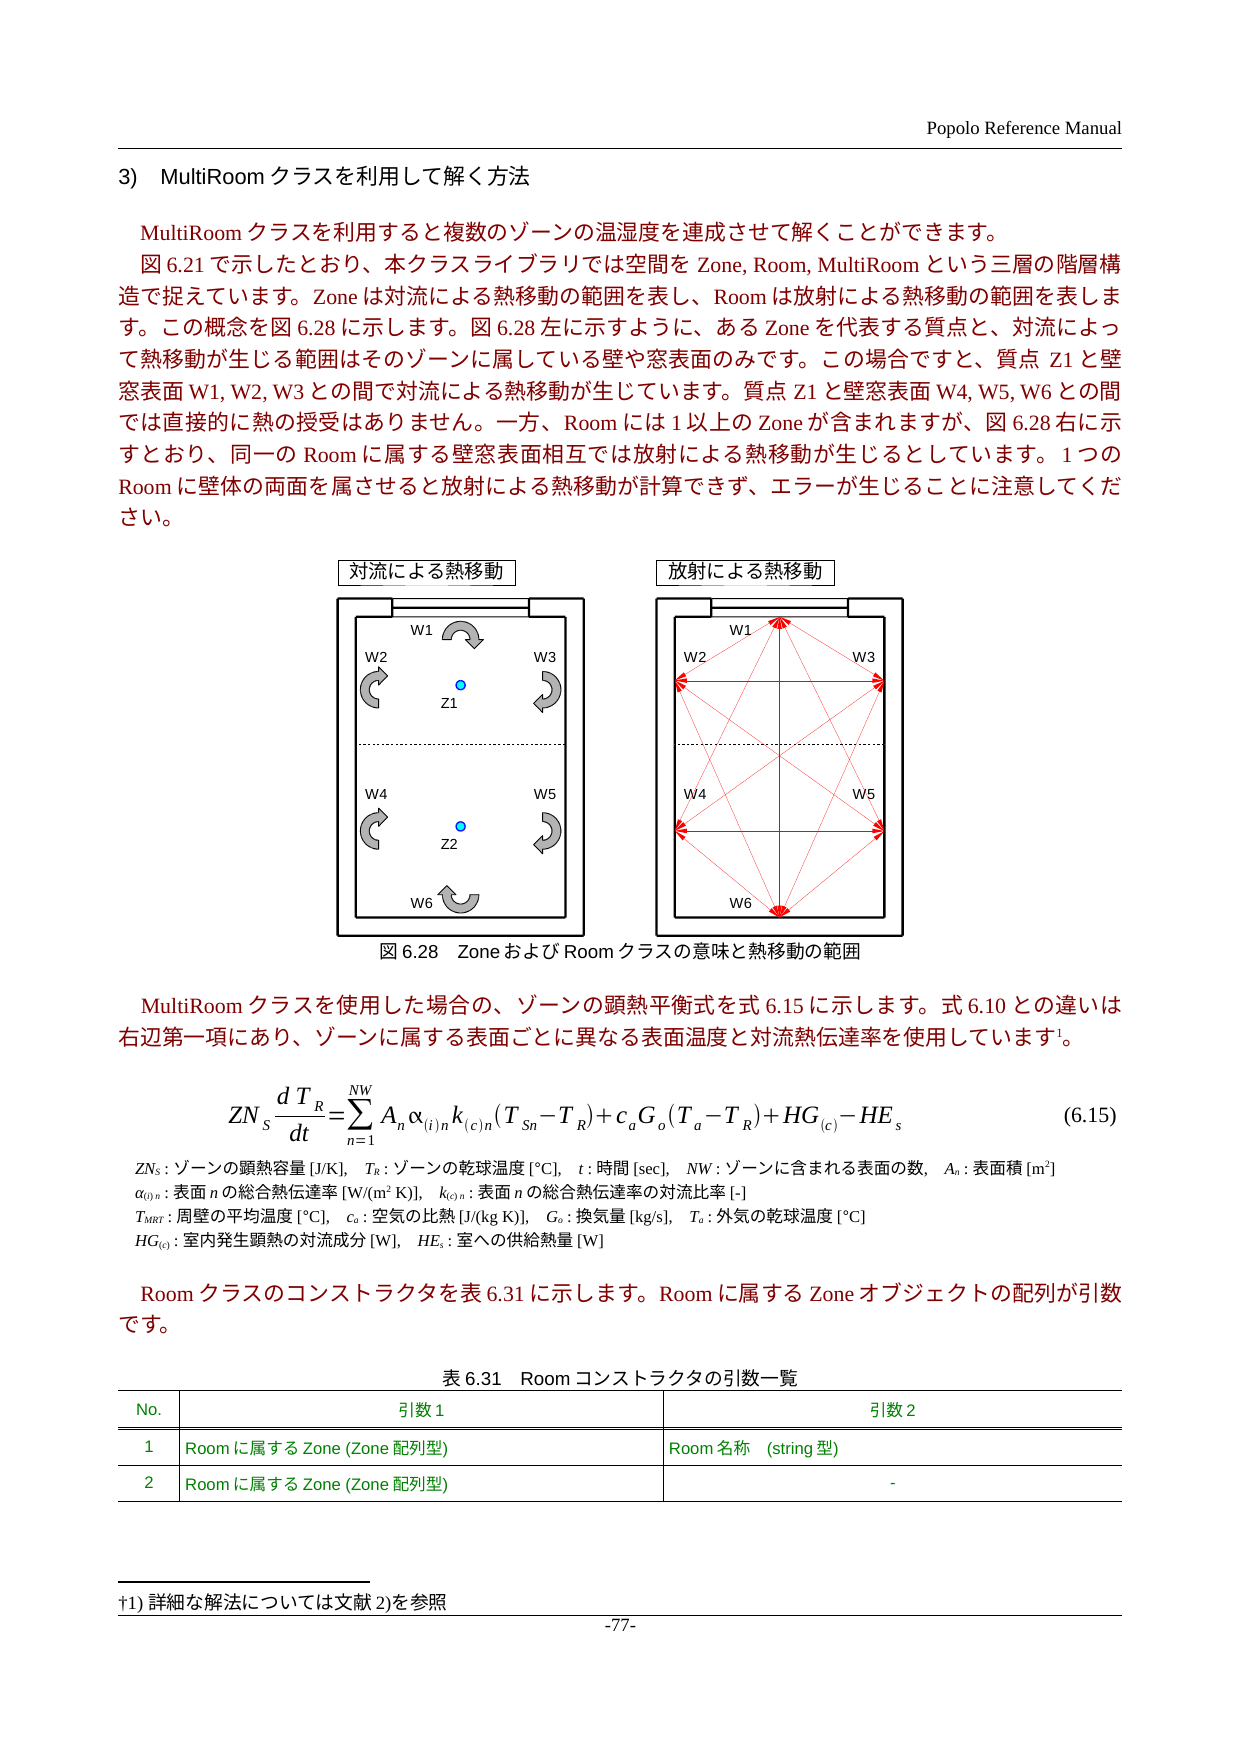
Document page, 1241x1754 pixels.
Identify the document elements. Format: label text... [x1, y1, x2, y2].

subtitle MultiRoomクラスを利用して解く方法 [118, 159, 1122, 191]
text HG(c) : 室内発生顕熱の対流成分 [W], HEs : 室への供給熱量 [W] [118, 1227, 1122, 1251]
text MultiRoomクラスを利用すると複数のゾーンの温湿度を連成させて解くことができます。 [118, 215, 1122, 247]
text Roomクラスのコンストラクタを表6.31に示します。Roomに属するZoneオブジェクトの配列が引数です。 [118, 1276, 1122, 1339]
text MultiRoomクラスを使用した場合の、ゾーンの顕熱平衡式を式6.15に示します。式6.10との違いは右辺第一項にあり、ゾーンに属する表面ごとに異なる表面温度と対流熱伝達率を使用しています。 [118, 988, 1122, 1052]
text TMRT : 周壁の平均温度 [°C], ca : 空気の比熱 [J/(kg K)], Go : 換気量 [kg/s], Ta : 外気の乾球温度 [°C] [118, 1203, 1122, 1227]
table_cell - [664, 1466, 1122, 1501]
text ZNS : ゾーンの顕熱容量 [J/K], TR : ゾーンの乾球温度 [°C], t : 時間 [sec], NW : ゾーンに含まれる表面の数, An : 表面積 [m2] [118, 1155, 1122, 1179]
table_header [118, 1076, 1010, 1155]
table_cell Room名称 (string型) [664, 1430, 1122, 1465]
table_cell Roomに属するZone (Zone配列型) [180, 1466, 663, 1501]
table_cell 1 [118, 1430, 179, 1465]
text α(i) n : 表面nの総合熱伝達率 [W/(m2 K)], k(c) n : 表面nの総合熱伝達率の対流比率 [-] [118, 1179, 1122, 1203]
text 図6.21で示したとおり、本クラスライブラリでは空間をZone, Room, MultiRoomという三層の階層構造で捉えています。Zoneは対流による熱移動の範囲を表し、Roomは放射による熱移動の範囲を表します。この概念を図6.28に示します。図6.28左に示すように、あるZoneを代表する質点と、対流によって熱移動が生じる範囲はそのゾーンに属している壁や窓表面のみです。この場合ですと、質点Z1と壁窓表面W1, W2, W3との間で対流による熱移動が生じています。質点Z1と壁窓表面W4, W5, W6との間では直接的に熱の授受はありません。一方、Roomには1以上のZoneが含まれますが、図6.28右に示すとおり、同一のRoomに属する壁窓表面相互では放射による熱移動が生じるとしています。1つのRoomに壁体の両面を属させると放射による熱移動が計算できず、エラーが生じることに注意してください。 [118, 247, 1122, 532]
text 表6.31 Roomコンストラクタの引数一覧 [118, 1363, 1122, 1390]
table_cell Roomに属するZone (Zone配列型) [180, 1430, 663, 1465]
table_header (6.15) [1010, 1076, 1122, 1155]
table_cell 2 [118, 1466, 179, 1501]
table_header No. [118, 1391, 179, 1427]
table_header 引数1 [180, 1391, 663, 1427]
table_header 引数2 [664, 1391, 1122, 1427]
text 詳細な解法については文献2)を参照 [118, 1588, 1122, 1615]
text 図6.28 ZoneおよびRoomクラスの意味と熱移動の範囲 [118, 556, 1122, 964]
